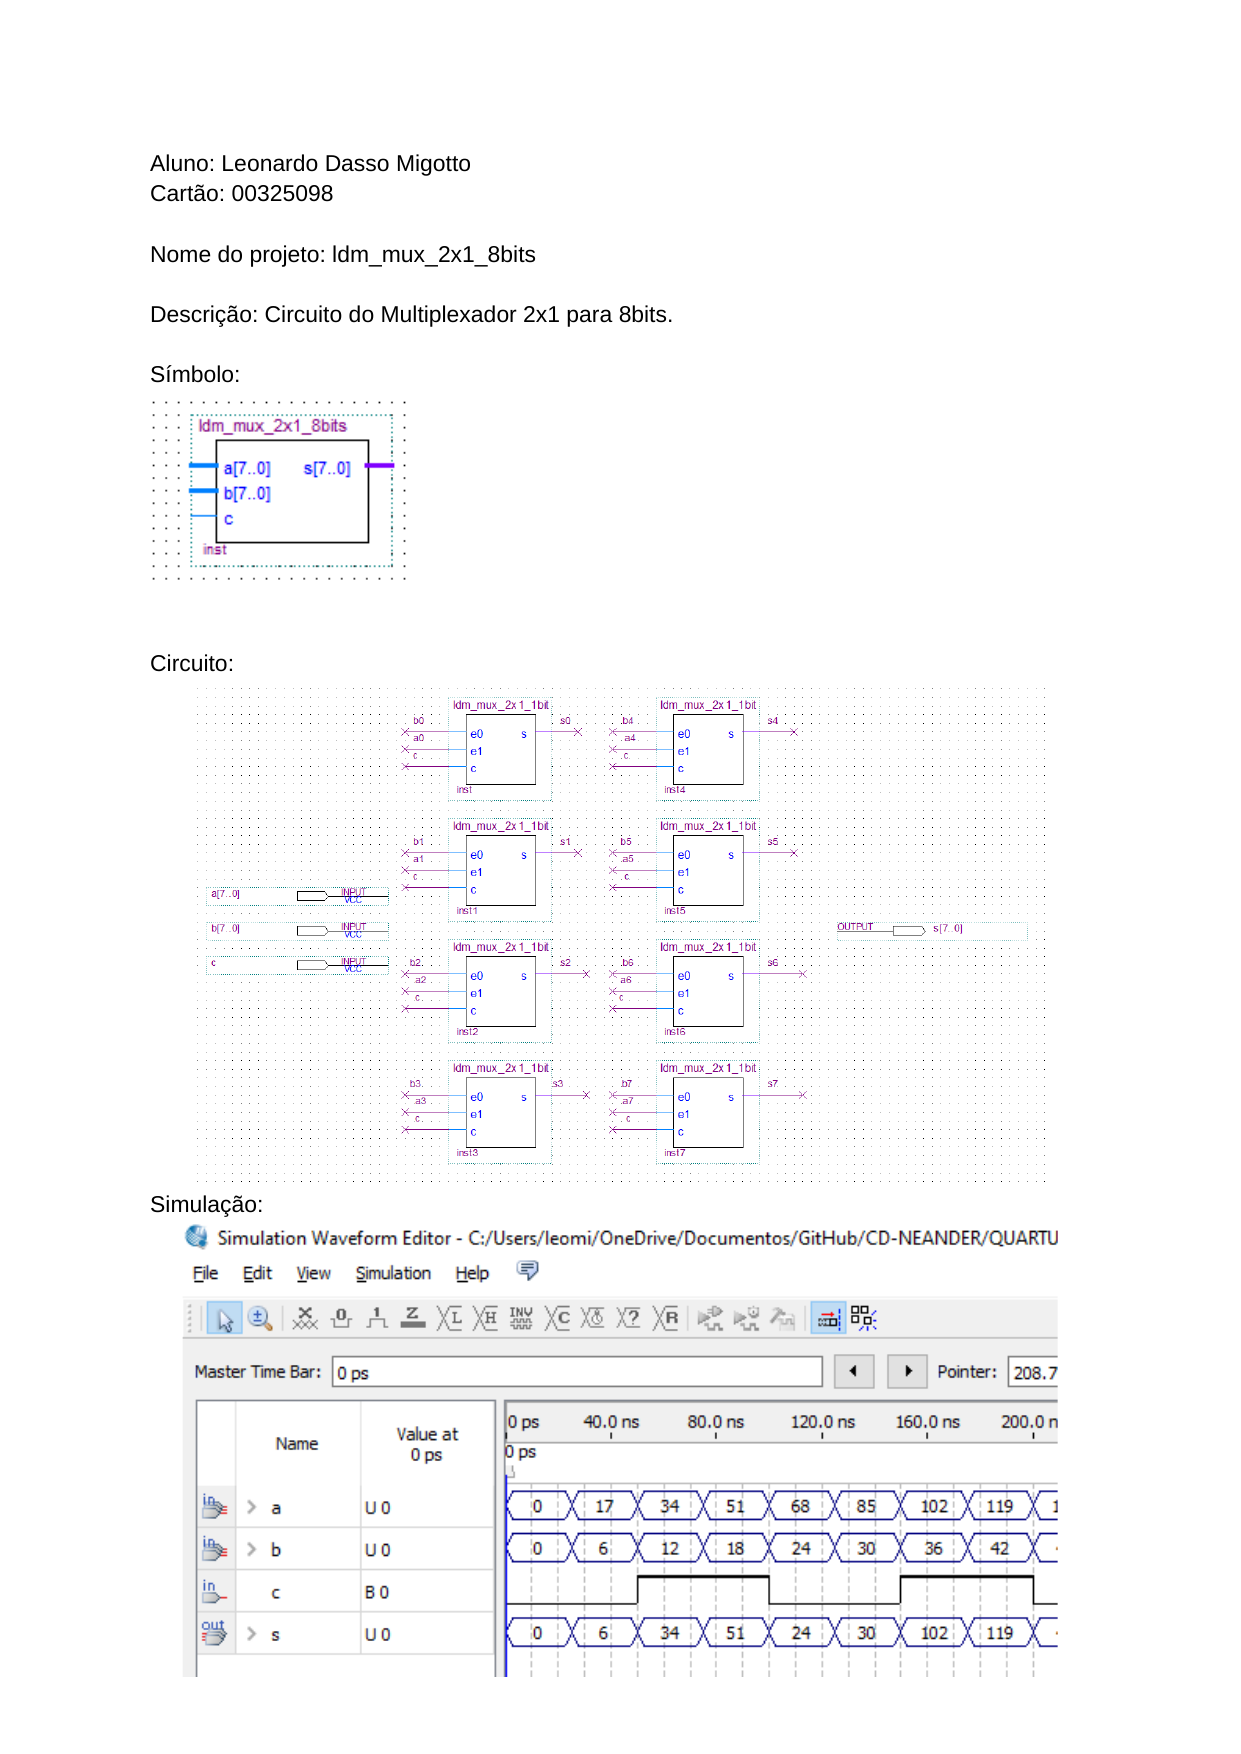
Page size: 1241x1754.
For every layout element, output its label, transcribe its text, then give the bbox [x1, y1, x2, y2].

text Nome do projeto: ldm_mux_2x1_8bits [150, 241, 1090, 267]
text Aluno: Leonardo Dasso Migotto [150, 150, 1090, 176]
text Circuito: [150, 650, 1090, 677]
text Descrição: Circuito do Multiplexador 2x1 para 8bits. [150, 301, 1090, 327]
text Símbolo: [150, 361, 1090, 388]
picture [193, 680, 1048, 1187]
text Simulação: [150, 1187, 1090, 1217]
picture [150, 391, 414, 583]
picture [182, 1220, 1058, 1677]
text Cartão: 00325098 [150, 180, 1090, 207]
